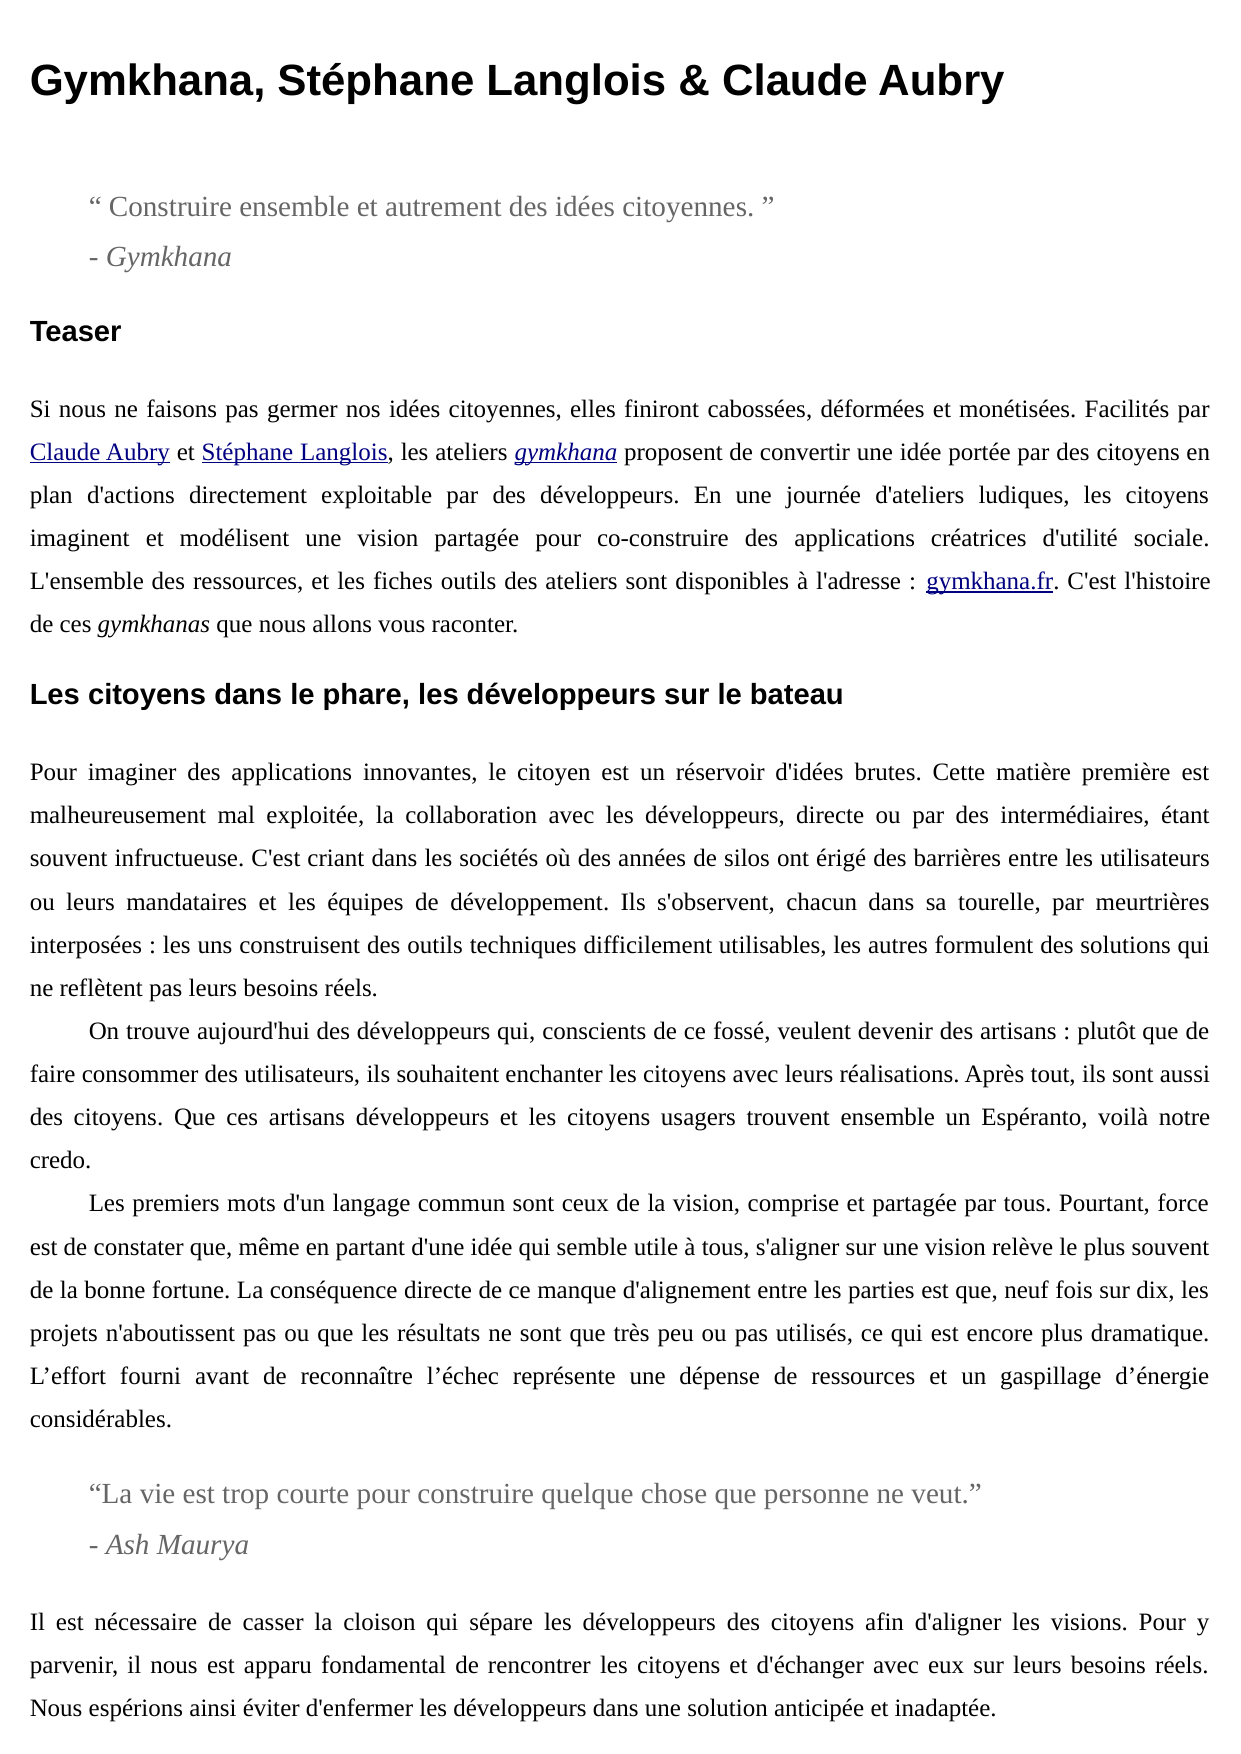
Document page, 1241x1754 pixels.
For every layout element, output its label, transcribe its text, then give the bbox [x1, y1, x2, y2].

text Si nous ne faisons pas germer nos idées citoyennes, elles finiront cabossées, déformées et monétisées. Facilités par Claude Aubry et Stéphane Langlois, les ateliers gymkhana proposent de convertir une idée portée par des citoyens en plan d'actions directement exploitable par des développeurs. En une journée d'ateliers ludiques, les citoyens imaginent et modélisent une vision partagée pour co-construire des applications créatrices d'utilité sociale. L'ensemble des ressources, et les fiches outils des ateliers sont disponibles à l'adresse : gymkhana.fr. C'est l'histoire de ces gymkhanas que nous allons vous raconter. [29, 394, 1211, 638]
subtitle Les citoyens dans le phare, les développeurs sur le bateau [29, 677, 1211, 711]
text On trouve aujourd'hui des développeurs qui, conscients de ce fossé, veulent devenir des artisans : plutôt que de faire consommer des utilisateurs, ils souhaitent enchanter les citoyens avec leurs réalisations. Après tout, ils sont aussi des citoyens. Que ces artisans développeurs et les citoyens usagers trouvent ensemble un Espéranto, voilà notre credo. [29, 1016, 1211, 1174]
subtitle Gymkhana, Stéphane Langlois & Claude Aubry [29, 54, 1211, 104]
text Il est nécessaire de casser la cloison qui sépare les développeurs des citoyens afin d'aligner les visions. Pour y parvenir, il nous est apparu fondamental de rencontrer les citoyens et d'échanger avec eux sur leurs besoins réels. Nous espérions ainsi éviter d'enfermer les développeurs dans une solution anticipée et inadaptée. [29, 1607, 1211, 1722]
text Pour imaginer des applications innovantes, le citoyen est un réservoir d'idées brutes. Cette matière première est malheureusement mal exploitée, la collaboration avec les développeurs, directe ou par des intermédiaires, étant souvent infructueuse. C'est criant dans les sociétés où des années de silos ont érigé des barrières entre les utilisateurs ou leurs mandataires et les équipes de développement. Ils s'observent, chacun dans sa tourelle, par meurtrières interposées : les uns construisent des outils techniques difficilement utilisables, les autres formulent des solutions qui ne reflètent pas leurs besoins réels. [29, 757, 1211, 1002]
subtitle Teaser [29, 314, 1211, 348]
text Les premiers mots d'un langage commun sont ceux de la vision, comprise et partagée par tous. Pourtant, force est de constater que, même en partant d'une idée qui semble utile à tous, s'aligner sur une vision relève le plus souvent de la bonne fortune. La conséquence directe de ce manque d'alignement entre les parties est que, neuf fois sur dix, les projets n'aboutissent pas ou que les résultats ne sont que très peu ou pas utilisés, ce qui est encore plus dramatique. L’effort fourni avant de reconnaître l’échec représente une dépense de ressources et un gaspillage d’énergie considérables. [29, 1188, 1211, 1433]
text “ Construire ensemble et autrement des idées citoyennes. ” - Gymkhana [88, 189, 1211, 272]
text “La vie est trop courte pour construire quelque chose que personne ne veut.” - Ash Maurya [88, 1477, 1211, 1561]
